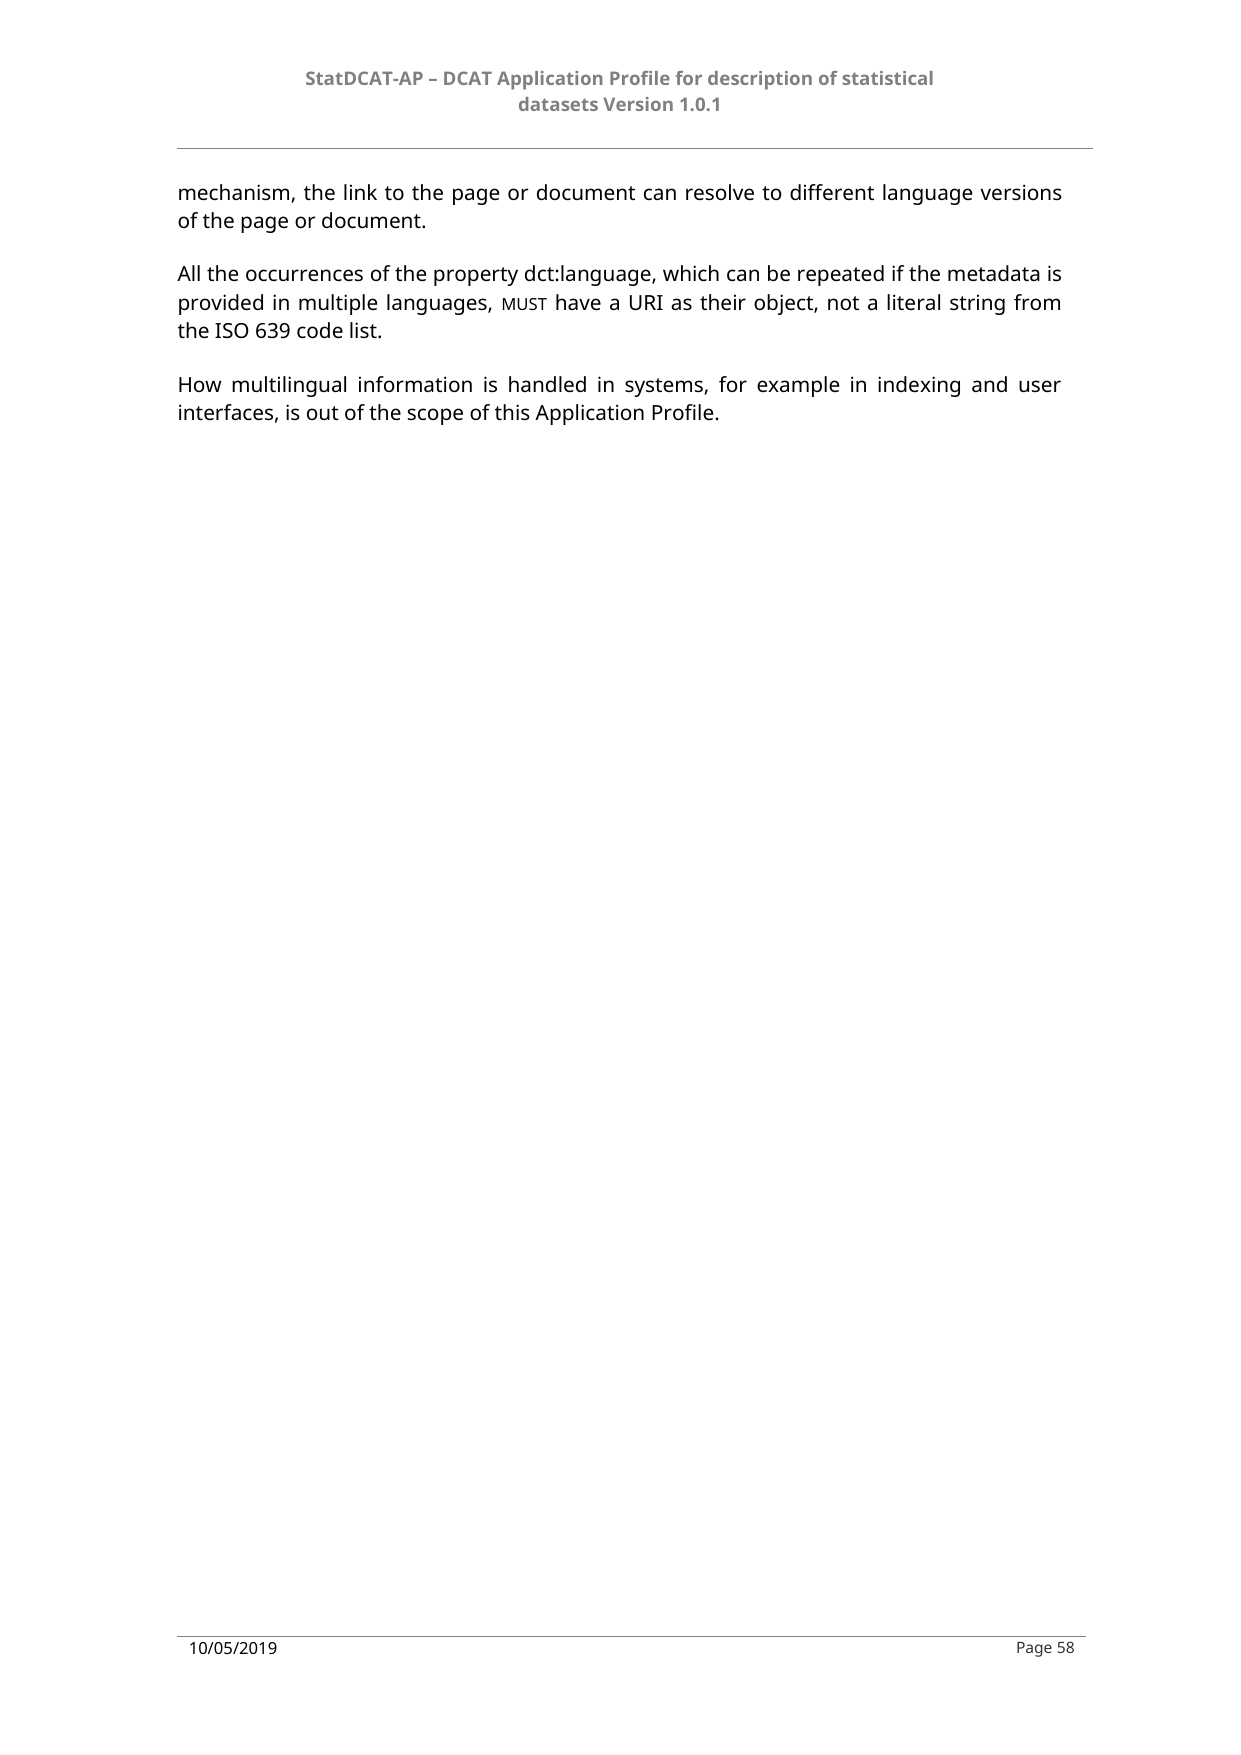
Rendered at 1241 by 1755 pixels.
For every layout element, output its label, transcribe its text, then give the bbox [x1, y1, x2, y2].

text All the occurrences of the property dct:language, which can be repeated if the metadata is provided in multiple languages, must have a URI as their object, not a literal string from the ISO 639 code list. [177, 259, 1063, 345]
text How multilingual information is handled in systems, for example in indexing and user interfaces, is out of the scope of this Application Profile. [177, 370, 1063, 427]
text mechanism, the link to the page or document can resolve to different language versions of the page or document. [177, 178, 1063, 234]
